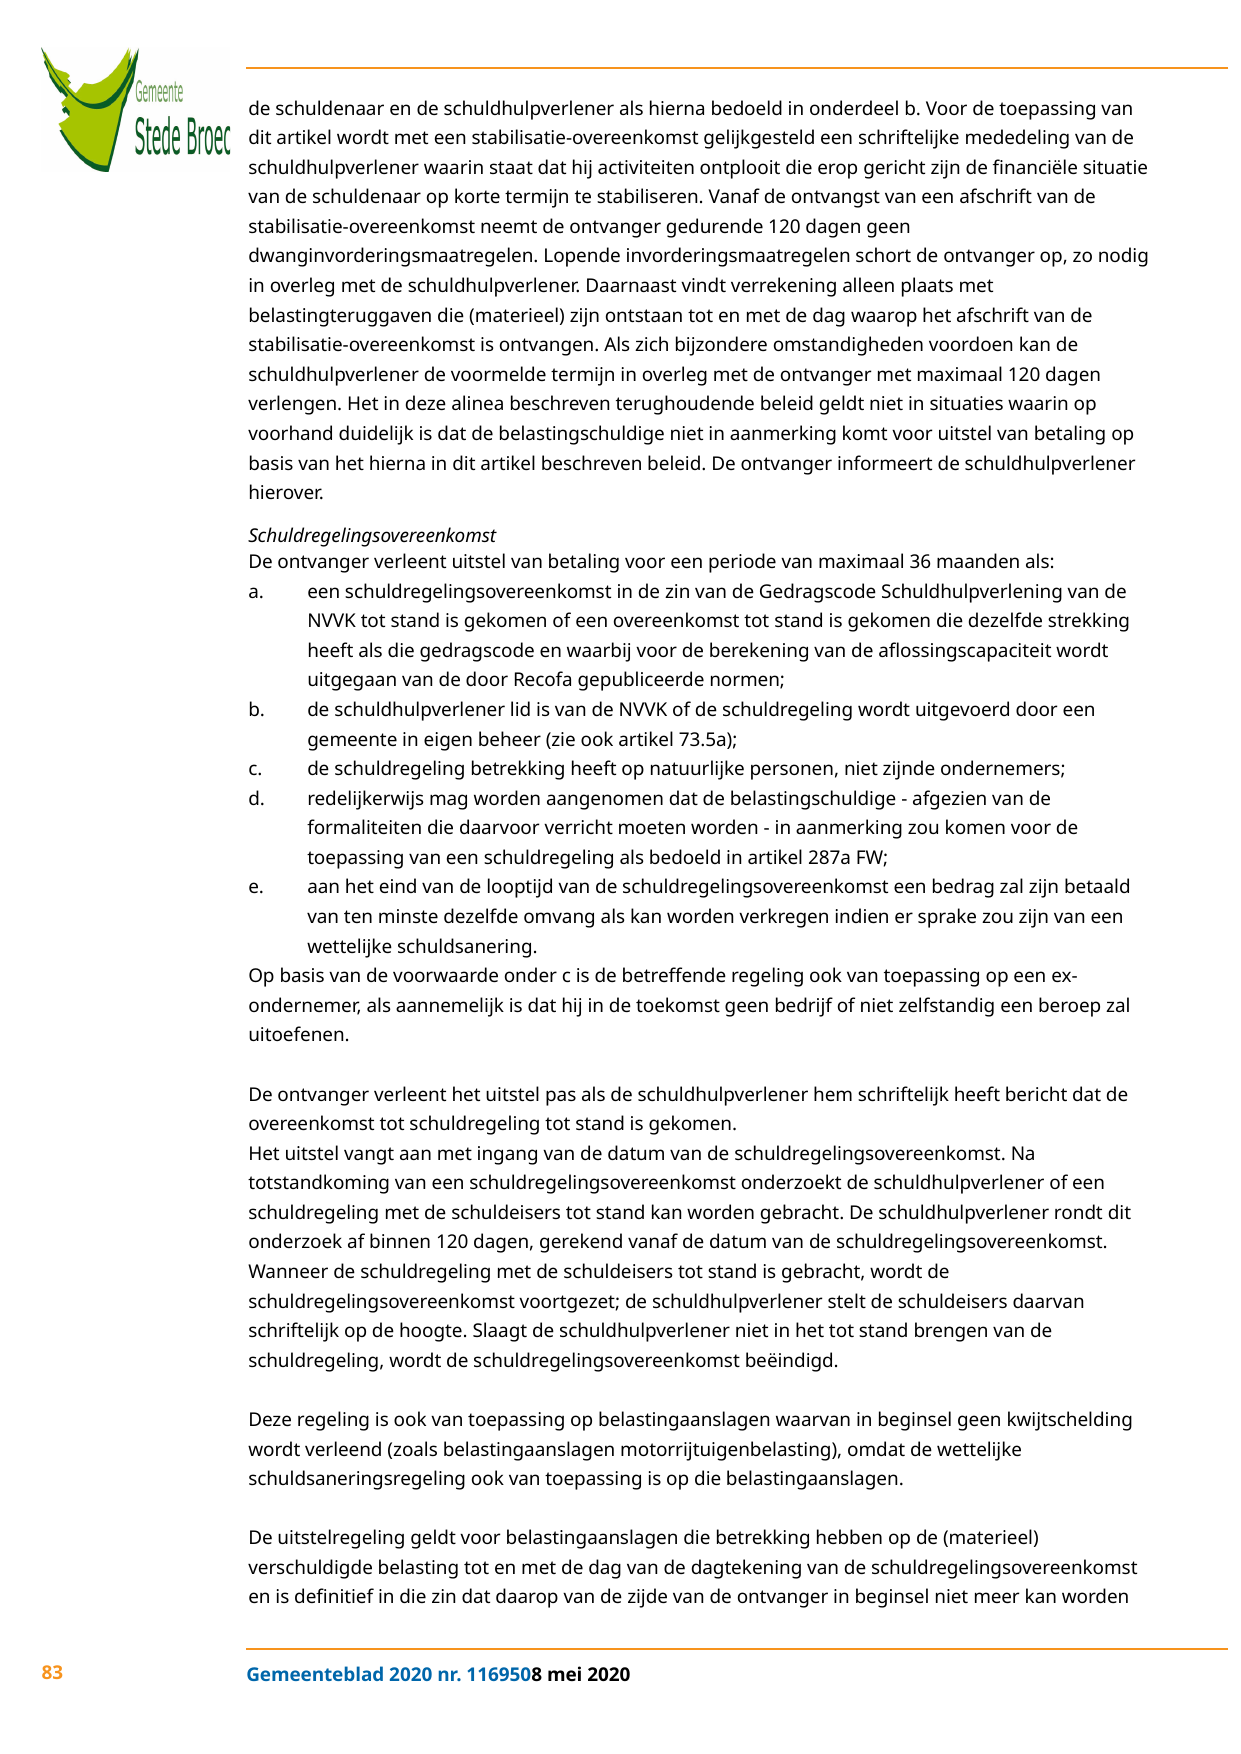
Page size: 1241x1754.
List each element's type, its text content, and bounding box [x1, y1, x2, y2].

text Schuldregelingsovereenkomst [248, 522, 1152, 548]
text Op basis van de voorwaarde onder c is de betreffende regeling ook van toepassing op een ex-ondernemer, als aannemelijk is dat hij in de toekomst geen bedrijf of niet zelfstandig een beroep zal uitoefenen. [248, 962, 1152, 1047]
list de schuldregeling betrekking heeft op natuurlijke personen, niet zijnde ondernemers; [248, 755, 1152, 781]
text De uitstelregeling geldt voor belastingaanslagen die betrekking hebben op de (materieel) verschuldigde belasting tot en met de dag van de dagtekening van de schuldregelingsovereenkomst en is definitief in die zin dat daarop van de zijde van de ontvanger in beginsel niet meer kan worden [248, 1524, 1152, 1609]
list een schuldregelingsovereenkomst in de zin van de Gedragscode Schuldhulpverlening van de NVVK tot stand is gekomen of een overeenkomst tot stand is gekomen die dezelfde strekking heeft als die gedragscode en waarbij voor de berekening van de aflossingscapaciteit wordt uitgegaan van de door Recofa gepubliceerde normen; [248, 578, 1152, 692]
text Deze regeling is ook van toepassing op belastingaanslagen waarvan in beginsel geen kwijtschelding wordt verleend (zoals belastingaanslagen motorrijtuigenbelasting), omdat de wettelijke schuldsaneringsregeling ook van toepassing is op die belastingaanslagen. [248, 1406, 1152, 1491]
list aan het eind van de looptijd van de schuldregelingsovereenkomst een bedrag zal zijn betaald van ten minste dezelfde omvang als kan worden verkregen indien er sprake zou zijn van een wettelijke schuldsanering. [248, 874, 1152, 958]
list redelijkerwijs mag worden aangenomen dat de belastingschuldige - afgezien van de formaliteiten die daarvoor verricht moeten worden - in aanmerking zou komen voor de toepassing van een schuldregeling als bedoeld in artikel 287a FW; [248, 785, 1152, 870]
list de schuldhulpverlener lid is van de NVVK of de schuldregeling wordt uitgevoerd door een gemeente in eigen beheer (zie ook artikel 73.5a); [248, 696, 1152, 751]
text de schuldenaar en de schuldhulpverlener als hierna bedoeld in onderdeel b. Voor de toepassing van dit artikel wordt met een stabilisatie-overeenkomst gelijkgesteld een schriftelijke mededeling van de schuldhulpverlener waarin staat dat hij activiteiten ontplooit die erop gericht zijn de financiële situatie van de schuldenaar op korte termijn te stabiliseren. Vanaf de ontvangst van een afschrift van de stabilisatie-overeenkomst neemt de ontvanger gedurende 120 dagen geen dwanginvorderingsmaatregelen. Lopende invorderingsmaatregelen schort de ontvanger op, zo nodig in overleg met de schuldhulpverlener. Daarnaast vindt verrekening alleen plaats met belastingteruggaven die (materieel) zijn ontstaan tot en met de dag waarop het afschrift van de stabilisatie-overeenkomst is ontvangen. Als zich bijzondere omstandigheden voordoen kan de schuldhulpverlener de voormelde termijn in overleg met de ontvanger met maximaal 120 dagen verlengen. Het in deze alinea beschreven terughoudende beleid geldt niet in situaties waarin op voorhand duidelijk is dat de belastingschuldige niet in aanmerking komt voor uitstel van betaling op basis van het hierna in dit artikel beschreven beleid. De ontvanger informeert de schuldhulpverlener hierover. [248, 95, 1152, 505]
text Het uitstel vangt aan met ingang van de datum van de schuldregelingsovereenkomst. Na totstandkoming van een schuldregelingsovereenkomst onderzoekt de schuldhulpverlener of een schuldregeling met de schuldeisers tot stand kan worden gebracht. De schuldhulpverlener rondt dit onderzoek af binnen 120 dagen, gerekend vanaf de datum van de schuldregelingsovereenkomst. Wanneer de schuldregeling met de schuldeisers tot stand is gebracht, wordt de schuldregelingsovereenkomst voortgezet; de schuldhulpverlener stelt de schuldeisers daarvan schriftelijk op de hoogte. Slaagt de schuldhulpverlener niet in het tot stand brengen van de schuldregeling, wordt de schuldregelingsovereenkomst beëindigd. [248, 1140, 1152, 1373]
text De ontvanger verleent het uitstel pas als de schuldhulpverlener hem schriftelijk heeft bericht dat de overeenkomst tot schuldregeling tot stand is gekomen. [248, 1081, 1152, 1136]
text De ontvanger verleent uitstel van betaling voor een periode van maximaal 36 maanden als: [248, 548, 1152, 574]
picture [41, 47, 231, 172]
